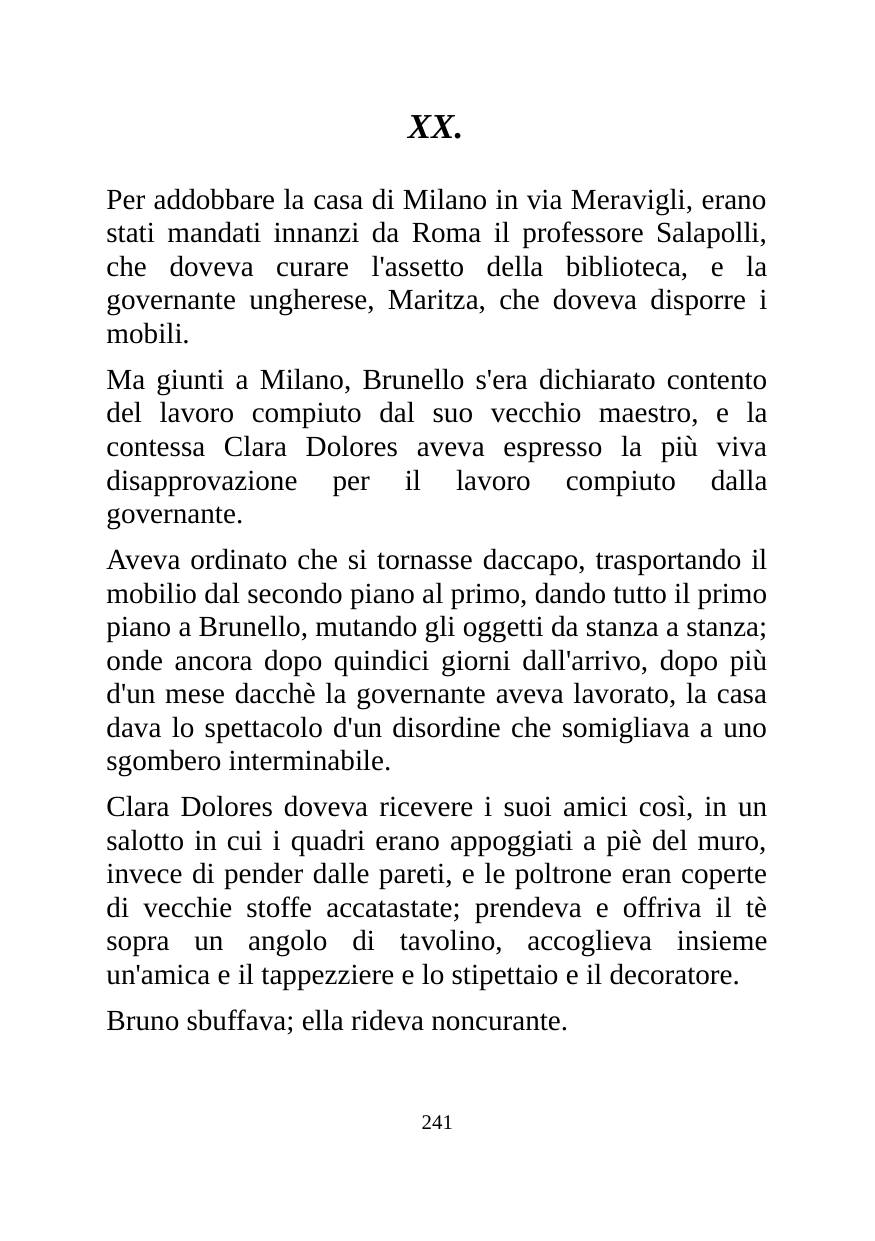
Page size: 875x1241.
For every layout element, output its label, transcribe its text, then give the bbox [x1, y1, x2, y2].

text Clara Dolores doveva ricevere i suoi amici così, in un salotto in cui i quadri erano appoggiati a piè del muro, invece di pender dalle pareti, e le poltrone eran coperte di vecchie stoffe accatastate; prendeva e offriva il tè sopra un angolo di tavolino, accoglieva insieme un'amica e il tappezziere e lo stipettaio e il decoratore. [106, 789, 768, 991]
text Per addobbare la casa di Milano in via Meravigli, erano stati mandati innanzi da Roma il professore Salapolli, che doveva curare l'assetto della biblioteca, e la governante ungherese, Maritza, che doveva disporre i mobili. [106, 182, 768, 349]
text Aveva ordinato che si tornasse daccapo, trasportando il mobilio dal secondo piano al primo, dando tutto il primo piano a Brunello, mutando gli oggetti da stanza a stanza; onde ancora dopo quindici giorni dall'arrivo, dopo più d'un mese dacchè la governante aveva lavorato, la casa dava lo spettacolo d'un disordine che somigliava a uno sgombero interminabile. [106, 542, 768, 777]
text Ma giunti a Milano, Brunello s'era dichiarato contento del lavoro compiuto dal suo vecchio maestro, e la contessa Clara Dolores aveva espresso la più viva disapprovazione per il lavoro compiuto dalla governante. [106, 362, 768, 530]
text Bruno sbuffava; ella rideva noncurante. [106, 1003, 768, 1037]
subtitle XX. [106, 106, 768, 146]
